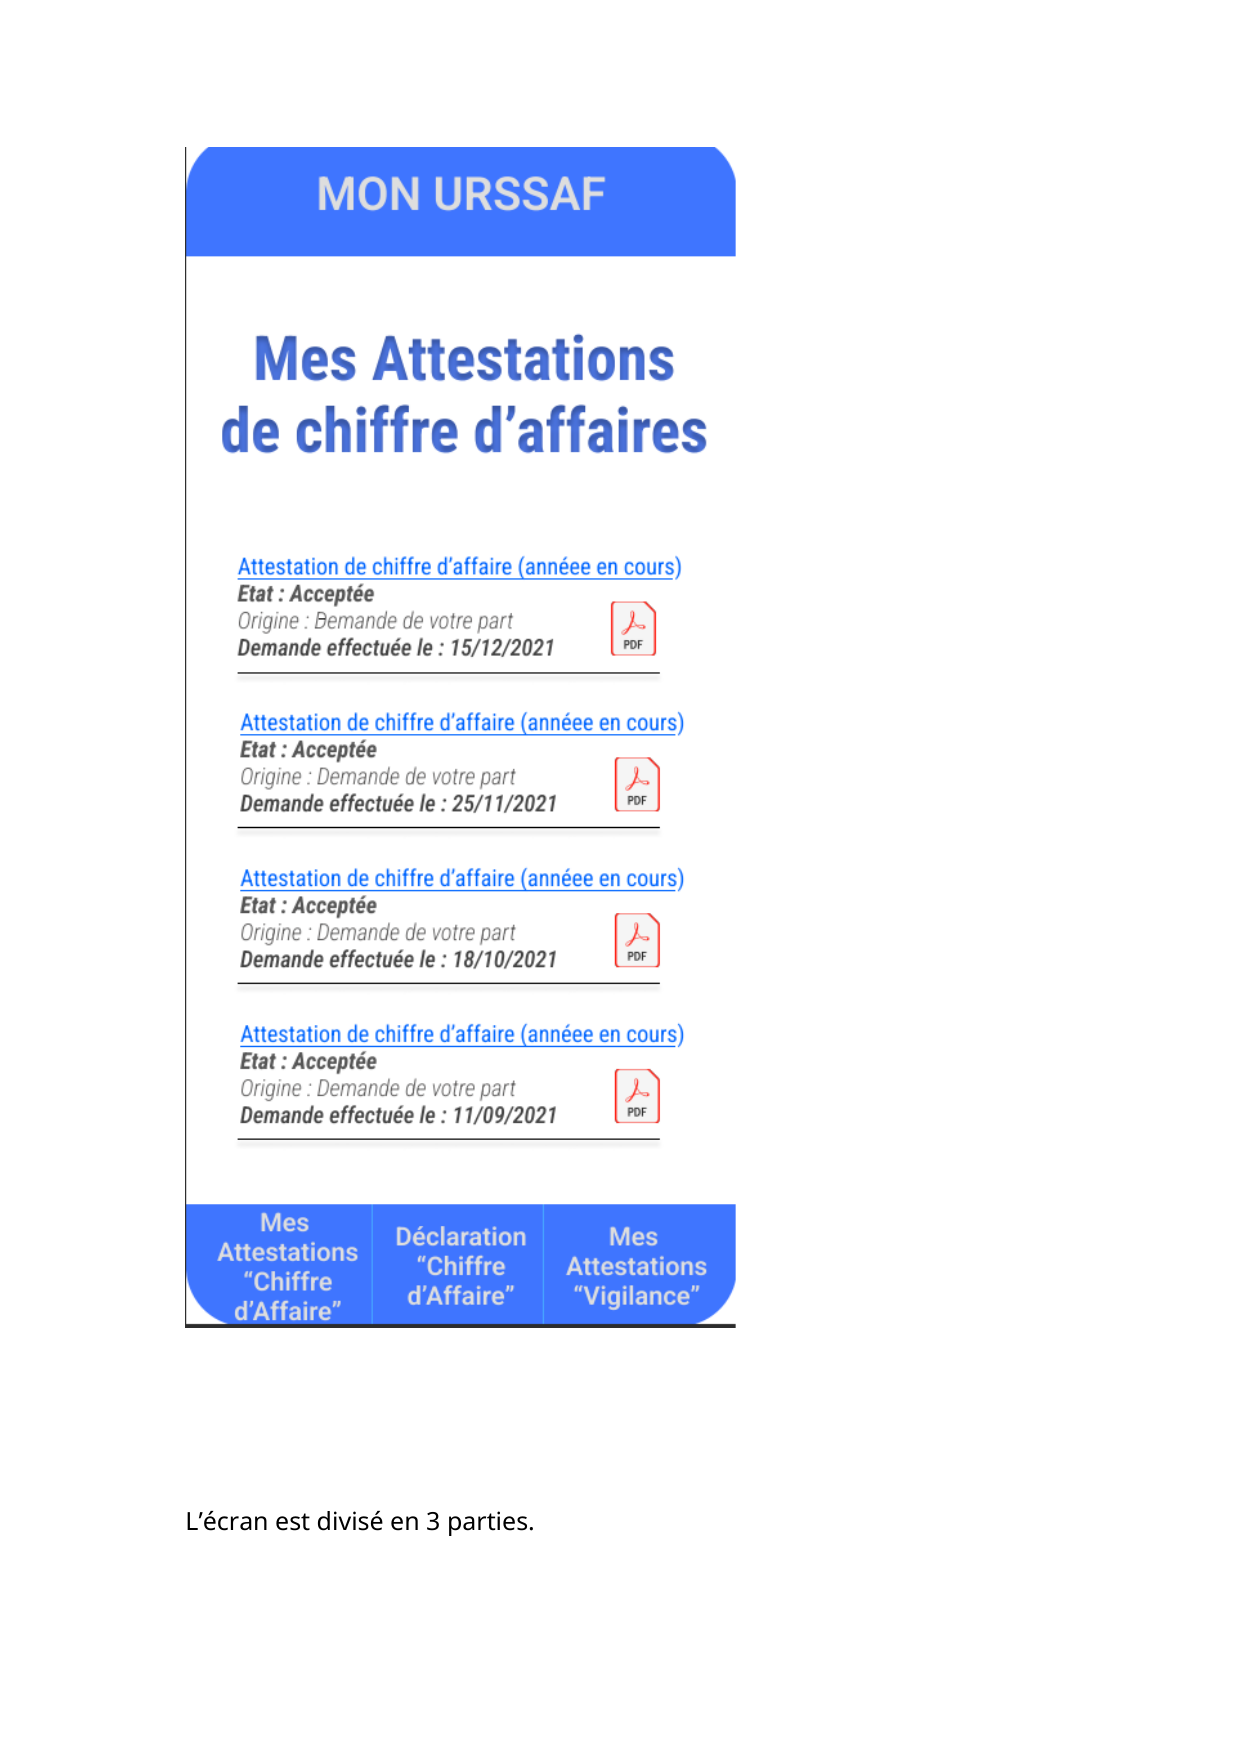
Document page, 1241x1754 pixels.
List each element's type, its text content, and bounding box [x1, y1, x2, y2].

text L’écran est divisé en 3 parties. [185, 1504, 1093, 1538]
